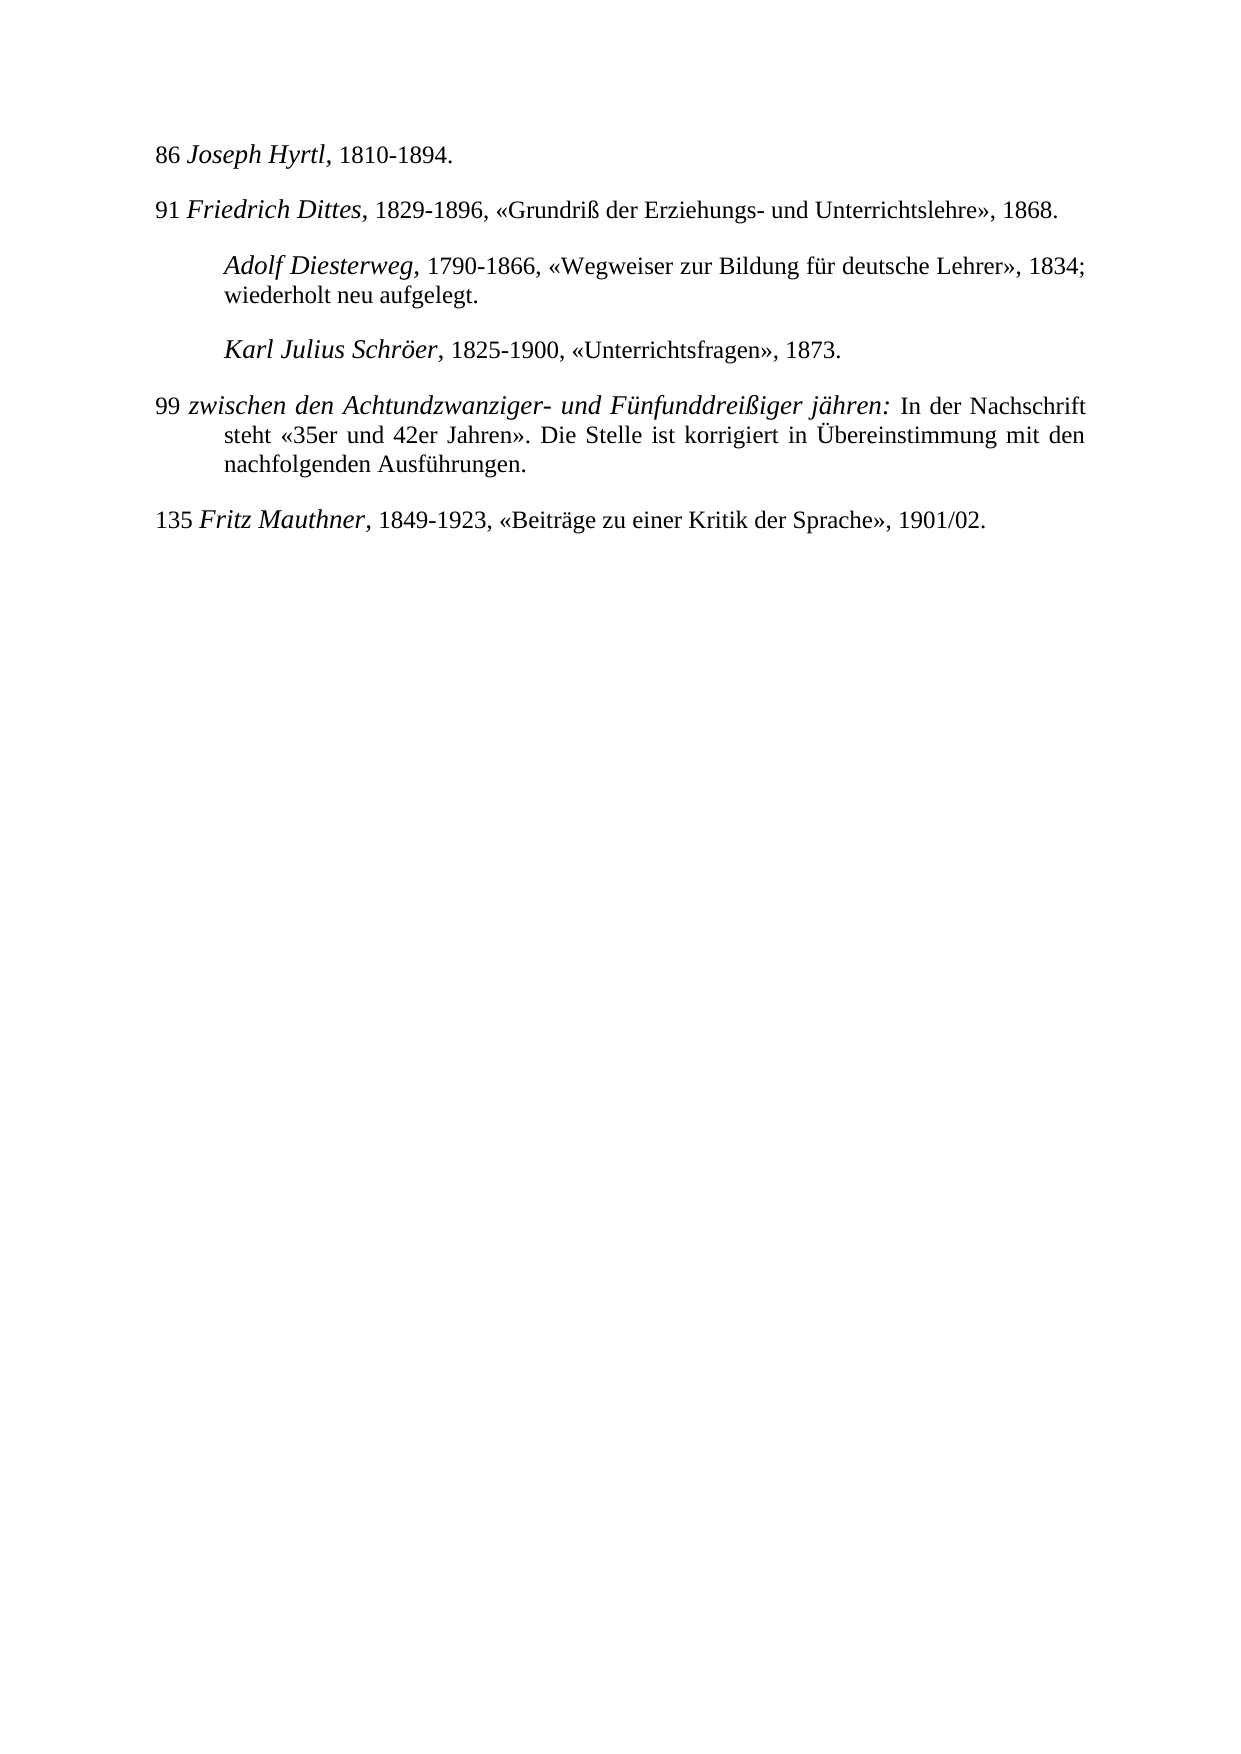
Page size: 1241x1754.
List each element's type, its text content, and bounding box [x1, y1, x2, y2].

text 91 Friedrich Dittes, 1829-1896, «Grundriß der Erziehungs- und Unterrichtslehre», 1868. [155, 194, 1086, 224]
text Karl Julius Schröer, 1825-1900, «Unterrichtsfragen», 1873. [155, 334, 1086, 364]
text Adolf Diesterweg, 1790-1866, «Wegweiser zur Bildung für deutsche Lehrer», 1834; wiederholt neu aufgelegt. [224, 249, 1086, 309]
text 86 Joseph Hyrtl, 1810-1894. [155, 139, 1086, 169]
text 135 Fritz Mauthner, 1849-1923, «Beiträge zu einer Kritik der Sprache», 1901/02. [155, 503, 1086, 534]
text 99 zwischen den Achtundzwanziger- und Fünfunddreißiger jähren: In der Nachschrift steht «35er und 42er Jahren». Die Stelle ist korrigiert in Übereinstimmung mit den nachfolgenden Ausführungen. [155, 389, 1086, 478]
